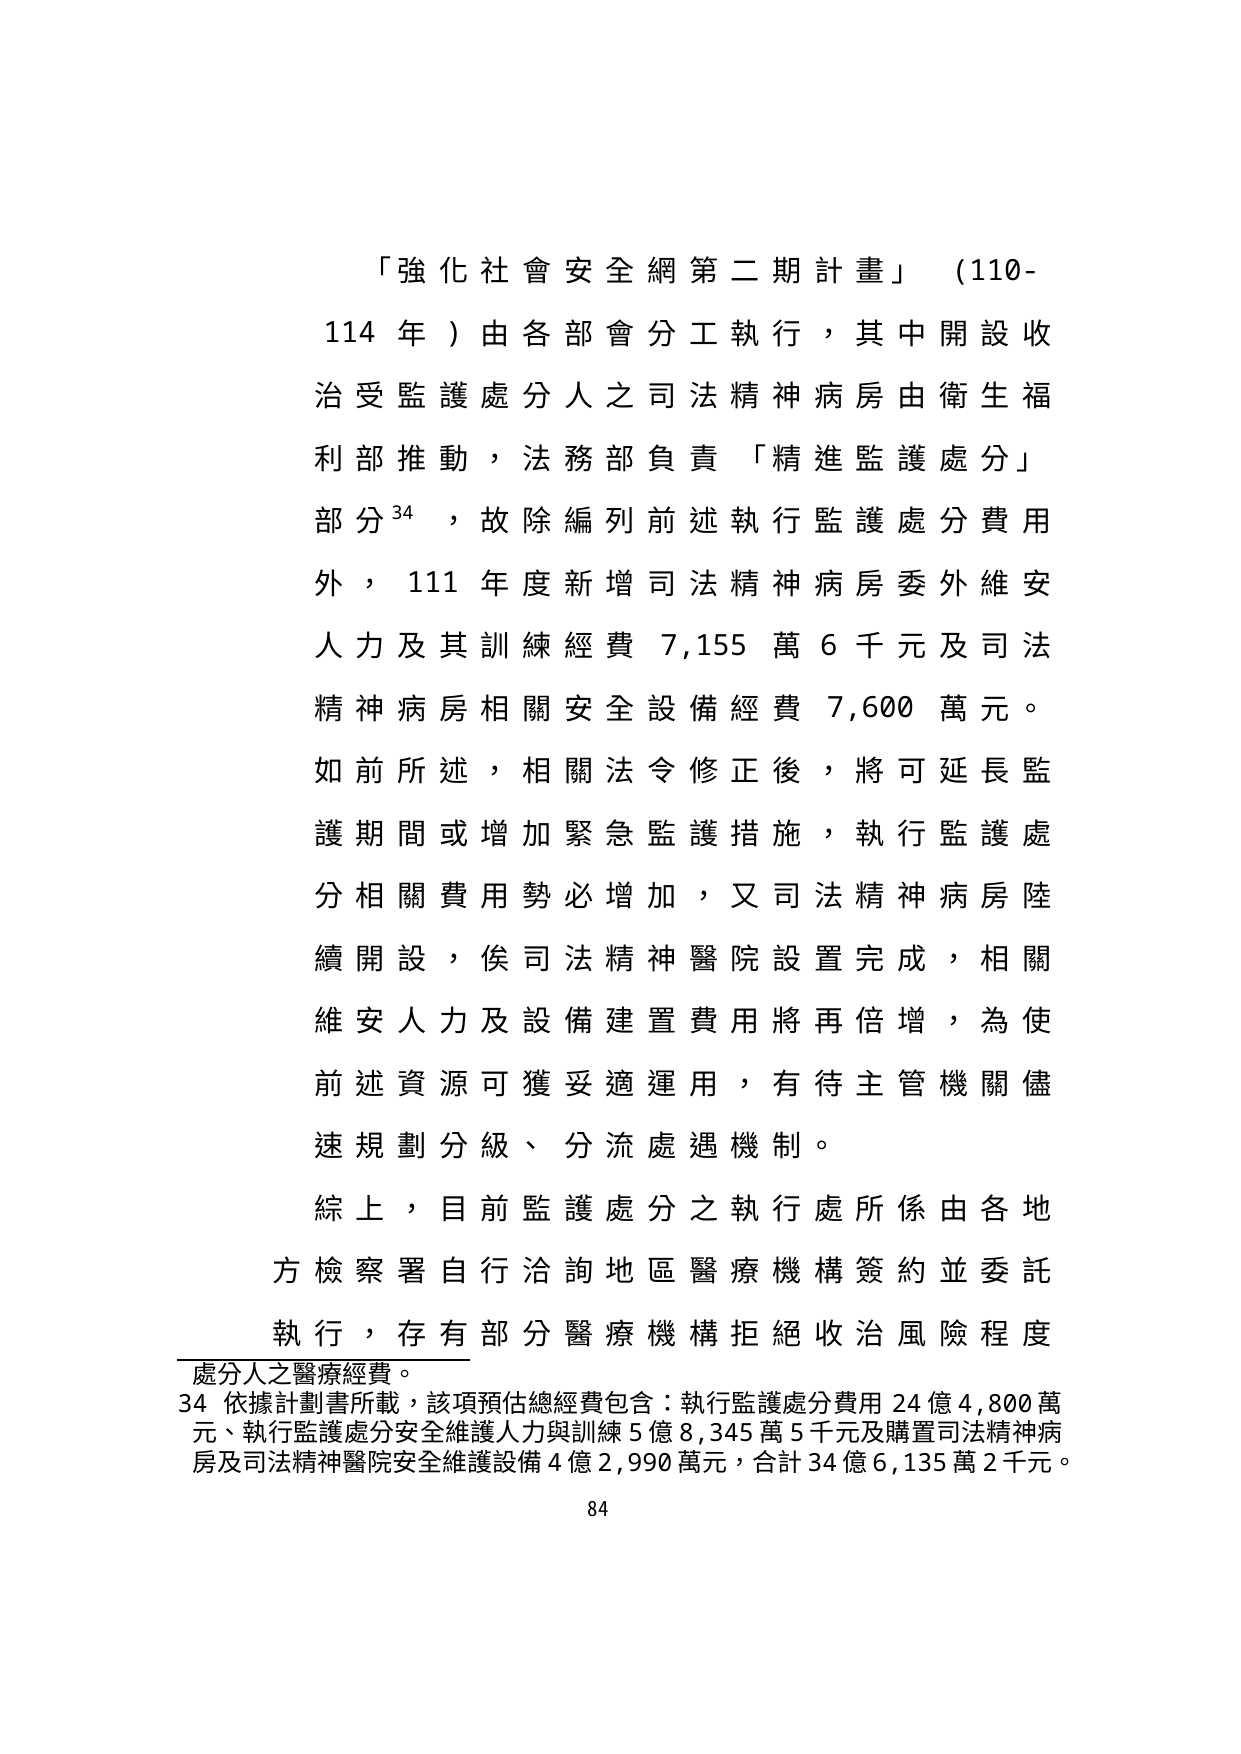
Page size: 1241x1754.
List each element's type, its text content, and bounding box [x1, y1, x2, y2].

text 處分人之醫療經費。 [177, 1360, 1063, 1389]
text 依據計劃書所載，該項預估總經費包含：執行監護處分費用24億4,800萬元、執行監護處分安全維護人力與訓練5億8,345萬5千元及購置司法精神病房及司法精神醫院安全維護設備4億2,990萬元，合計34億6,135萬2千元。 [177, 1389, 1063, 1477]
text 「強化社會安全網第二期計畫」(110-114年)由各部會分工執行，其中開設收治受監護處分人之司法精神病房由衛生福利部推動，法務部負責「精進監護處分」部分，故除編列前述執行監護處分費用外，111年度新增司法精神病房委外維安人力及其訓練經費7,155萬6千元及司法精神病房相關安全設備經費7,600萬元。如前所述，相關法令修正後，將可延長監護期間或增加緊急監護措施，執行監護處分相關費用勢必增加，又司法精神病房陸續開設，俟司法精神醫院設置完成，相關維安人力及設備建置費用將再倍增，為使前述資源可獲妥適運用，有待主管機關儘速規劃分級、分流處遇機制。 [271, 227, 1058, 1165]
text 綜上，目前監護處分之執行處所係由各地方檢察署自行洽詢地區醫療機構簽約並委託執行，存有部分醫療機構拒絕收治風險程度 [242, 1165, 1058, 1352]
